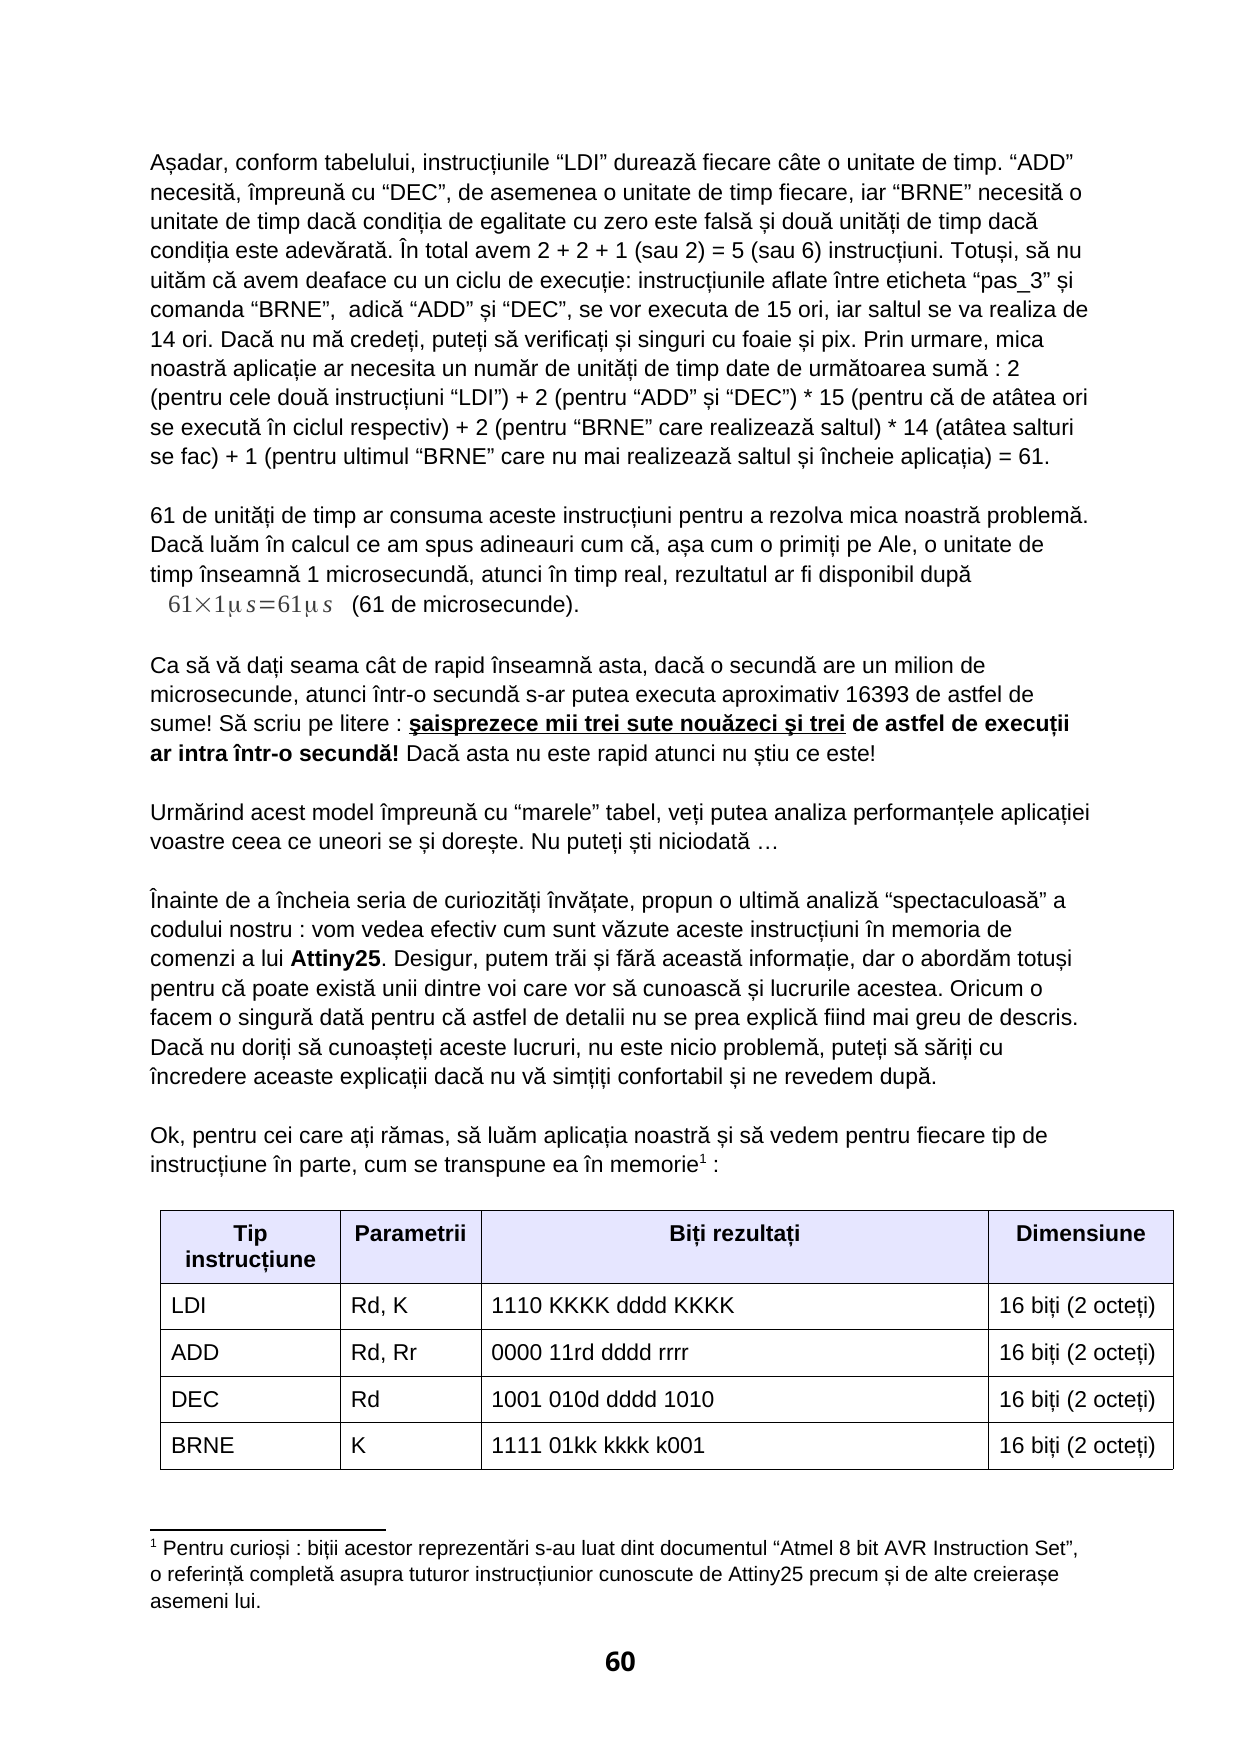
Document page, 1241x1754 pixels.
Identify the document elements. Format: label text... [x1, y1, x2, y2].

table_cell 16 biți (2 octeți) [989, 1423, 1173, 1469]
table_cell 16 biți (2 octeți) [989, 1330, 1173, 1376]
table_header Tip instrucțiune [161, 1211, 340, 1283]
table_cell Rd, K [341, 1284, 481, 1329]
table_cell Rd, Rr [341, 1330, 481, 1376]
table_cell 1110 KKKK dddd KKKK [482, 1284, 988, 1329]
table_header Dimensiune [989, 1211, 1173, 1283]
table_cell 1111 01kk kkkk k001 [482, 1423, 988, 1469]
table_cell BRNE [161, 1423, 340, 1469]
table_header Parametrii [341, 1211, 481, 1283]
table_cell DEC [161, 1377, 340, 1422]
text Pentru curioși : biții acestor reprezentări s-au luat dint documentul “Atmel 8 bit AVR Instruction Set”, o referință completă asupra tuturor instrucțiunior cunoscute de Attiny25 precum și de alte creierașe asemeni lui. [150, 1536, 1091, 1613]
text Urmărind acest model împreună cu “marele” tabel, veți putea analiza performanțele aplicației voastre ceea ce uneori se și dorește. Nu puteți ști niciodată … [150, 799, 1091, 854]
text Ca să vă dați seama cât de rapid înseamnă asta, dacă o secundă are un milion de microsecunde, atunci într-o secundă s-ar putea executa aproximativ 16393 de astfel de sume! Să scriu pe litere : şaisprezece mii trei sute nouăzeci şi trei de astfel de execuții ar intra într-o secundă! Dacă asta nu este rapid atunci nu știu ce este! [150, 652, 1091, 766]
table_cell K [341, 1423, 481, 1469]
text Așadar, conform tabelului, instrucțiunile “LDI” durează fiecare câte o unitate de timp. “ADD” necesită, împreună cu “DEC”, de asemenea o unitate de timp fiecare, iar “BRNE” necesită o unitate de timp dacă condiția de egalitate cu zero este falsă și două unități de timp dacă condiția este adevărată. În total avem 2 + 2 + 1 (sau 2) = 5 (sau 6) instrucțiuni. Totuși, să nu uităm că avem deaface cu un ciclu de execuție: instrucțiunile aflate între eticheta “pas_3” și comanda “BRNE”, adică “ADD” și “DEC”, se vor executa de 15 ori, iar saltul se va realiza de 14 ori. Dacă nu mă credeți, puteți să verificați și singuri cu foaie și pix. Prin urmare, mica noastră aplicație ar necesita un număr de unități de timp date de următoarea sumă : 2 (pentru cele două instrucțiuni “LDI”) + 2 (pentru “ADD” și “DEC”) * 15 (pentru că de atâtea ori se execută în ciclul respectiv) + 2 (pentru “BRNE” care realizează saltul) * 14 (atâtea salturi se fac) + 1 (pentru ultimul “BRNE” care nu mai realizează saltul și încheie aplicația) = 61. [150, 150, 1091, 469]
table_cell 16 biți (2 octeți) [989, 1284, 1173, 1329]
table_cell 1001 010d dddd 1010 [482, 1377, 988, 1422]
text Ok, pentru cei care ați rămas, să luăm aplicația noastră și să vedem pentru fiecare tip de instrucțiune în parte, cum se transpune ea în memorie : [150, 1122, 1091, 1177]
table_header Biți rezultați [482, 1211, 988, 1283]
text Înainte de a încheia seria de curiozități învățate, propun o ultimă analiză “spectaculoasă” a codului nostru : vom vedea efectiv cum sunt văzute aceste instrucțiuni în memoria de comenzi a lui Attiny25. Desigur, putem trăi și fără această informație, dar o abordăm totuși pentru că poate există unii dintre voi care vor să cunoască și lucrurile acestea. Oricum o facem o singură dată pentru că astfel de detalii nu se prea explică fiind mai greu de descris. Dacă nu doriți să cunoașteți aceste lucruri, nu este nicio problemă, puteți să săriți cu încredere aceaste explicații dacă nu vă simțiți confortabil și ne revedem după. [150, 887, 1091, 1089]
table_cell Rd [341, 1377, 481, 1422]
text 61 de unități de timp ar consuma aceste instrucțiuni pentru a rezolva mica noastră problemă. Dacă luăm în calcul ce am spus adineauri cum că, așa cum o primiți pe Ale, o unitate de timp înseamnă 1 microsecundă, atunci în timp real, rezultatul ar fi disponibil după(61 de microsecunde). [150, 502, 1091, 619]
table_cell 16 biți (2 octeți) [989, 1377, 1173, 1422]
table_cell 0000 11rd dddd rrrr [482, 1330, 988, 1376]
table_cell LDI [161, 1284, 340, 1329]
table_cell ADD [161, 1330, 340, 1376]
